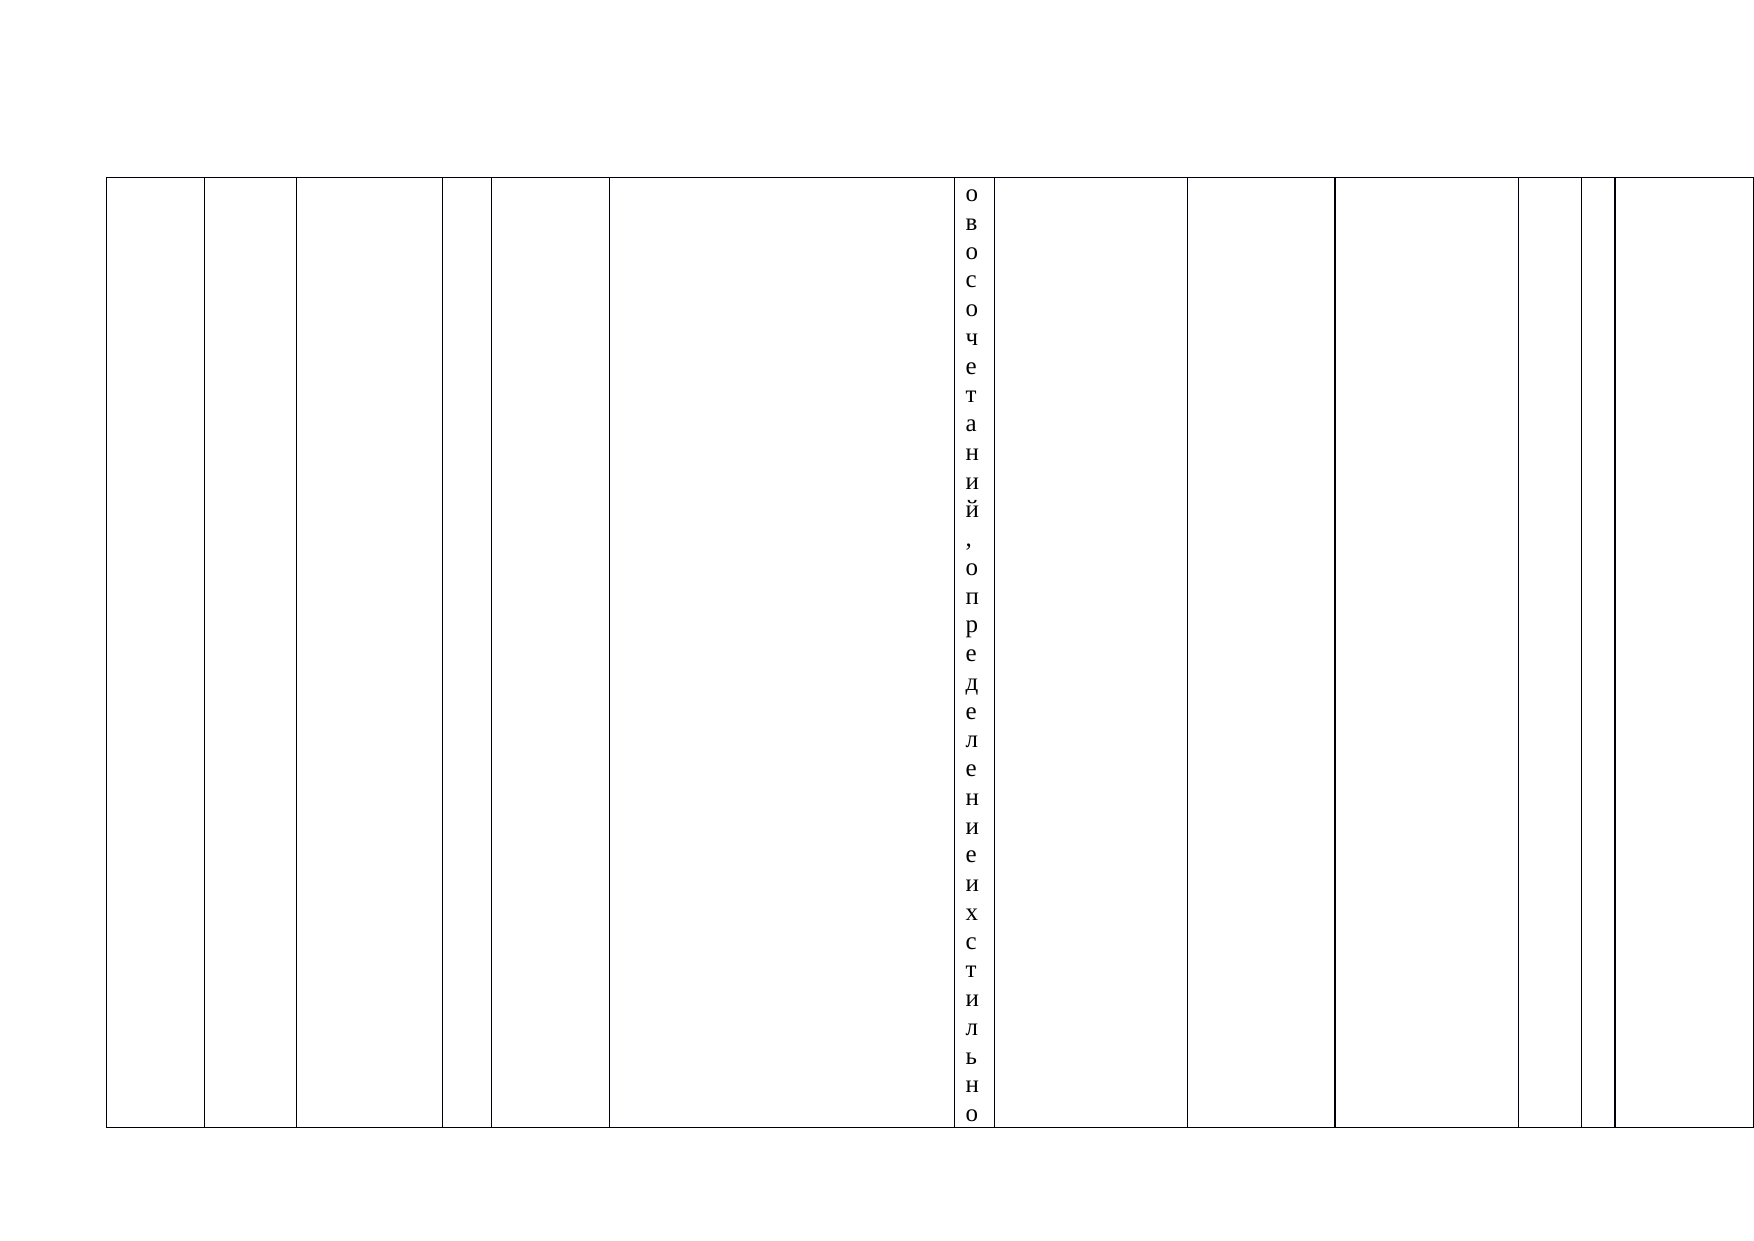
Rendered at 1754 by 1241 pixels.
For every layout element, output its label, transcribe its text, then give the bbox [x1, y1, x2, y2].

table_cell [205, 178, 296, 1127]
table_cell [1616, 178, 1753, 1127]
table_cell [492, 178, 609, 1127]
table_cell [1336, 178, 1518, 1127]
table_cell [1519, 178, 1581, 1127]
table_cell [443, 178, 491, 1127]
table_cell [1582, 178, 1614, 1127]
table_cell овосочетаний, определение их стильно [955, 178, 994, 1127]
table_cell [995, 178, 1187, 1127]
table_cell [297, 178, 442, 1127]
table_cell [610, 178, 954, 1127]
table_cell [1188, 178, 1334, 1127]
table_cell [107, 178, 204, 1127]
